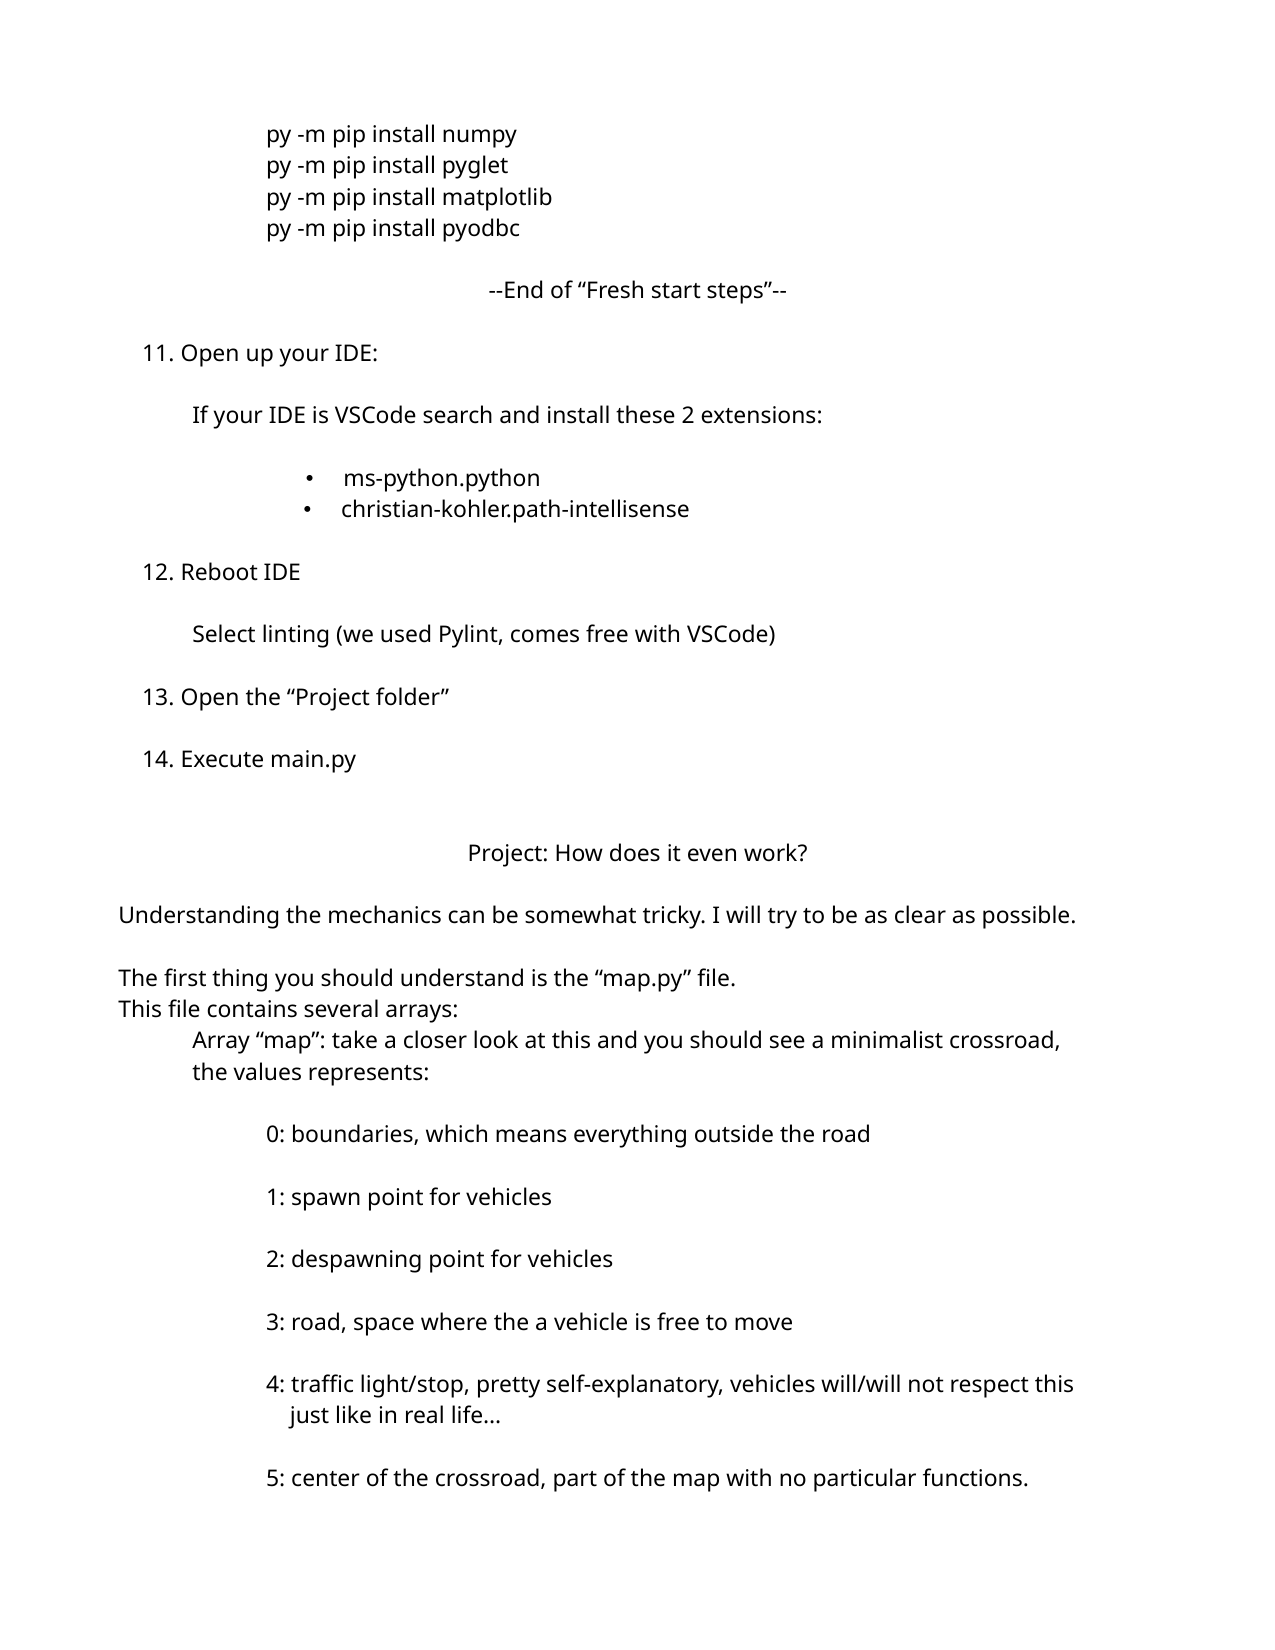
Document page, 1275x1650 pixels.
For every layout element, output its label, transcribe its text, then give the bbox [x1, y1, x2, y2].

text 14. Execute main.py [118, 743, 1157, 774]
text py -m pip install pyodbc [118, 212, 1157, 243]
text 2: despawning point for vehicles [118, 1243, 1157, 1274]
text py -m pip install numpy [118, 118, 1157, 149]
text 3: road, space where the a vehicle is free to move [118, 1306, 1157, 1337]
text Understanding the mechanics can be somewhat tricky. I will try to be as clear as possible. [118, 899, 1157, 931]
text 5: center of the crossroad, part of the map with no particular functions. [118, 1462, 1157, 1493]
text just like in real life… [118, 1399, 1157, 1431]
text 13. Open the “Project folder” [118, 681, 1157, 712]
text The first thing you should understand is the “map.py” file. [118, 962, 1157, 993]
text 1: spawn point for vehicles [118, 1181, 1157, 1212]
text 12. Reboot IDE [118, 556, 1157, 587]
text If your IDE is VSCode search and install these 2 extensions: [118, 399, 1157, 431]
text the values represents: [118, 1056, 1157, 1087]
text Select linting (we used Pylint, comes free with VSCode) [118, 618, 1157, 649]
text py -m pip install matplotlib [118, 181, 1157, 212]
text Project: How does it even work? [118, 837, 1157, 868]
list ms-python.python [306, 462, 1157, 493]
text py -m pip install pyglet [118, 149, 1157, 181]
text 0: boundaries, which means everything outside the road [118, 1118, 1157, 1149]
text 4: traffic light/stop, pretty self-explanatory, vehicles will/will not respect this [118, 1368, 1157, 1399]
text This file contains several arrays: [118, 993, 1157, 1024]
text --End of “Fresh start steps”-- [118, 274, 1157, 306]
text 11. Open up your IDE: [118, 337, 1157, 368]
list christian-kohler.path-intellisense [303, 493, 1157, 524]
text Array “map”: take a closer look at this and you should see a minimalist crossroad, [118, 1024, 1157, 1056]
